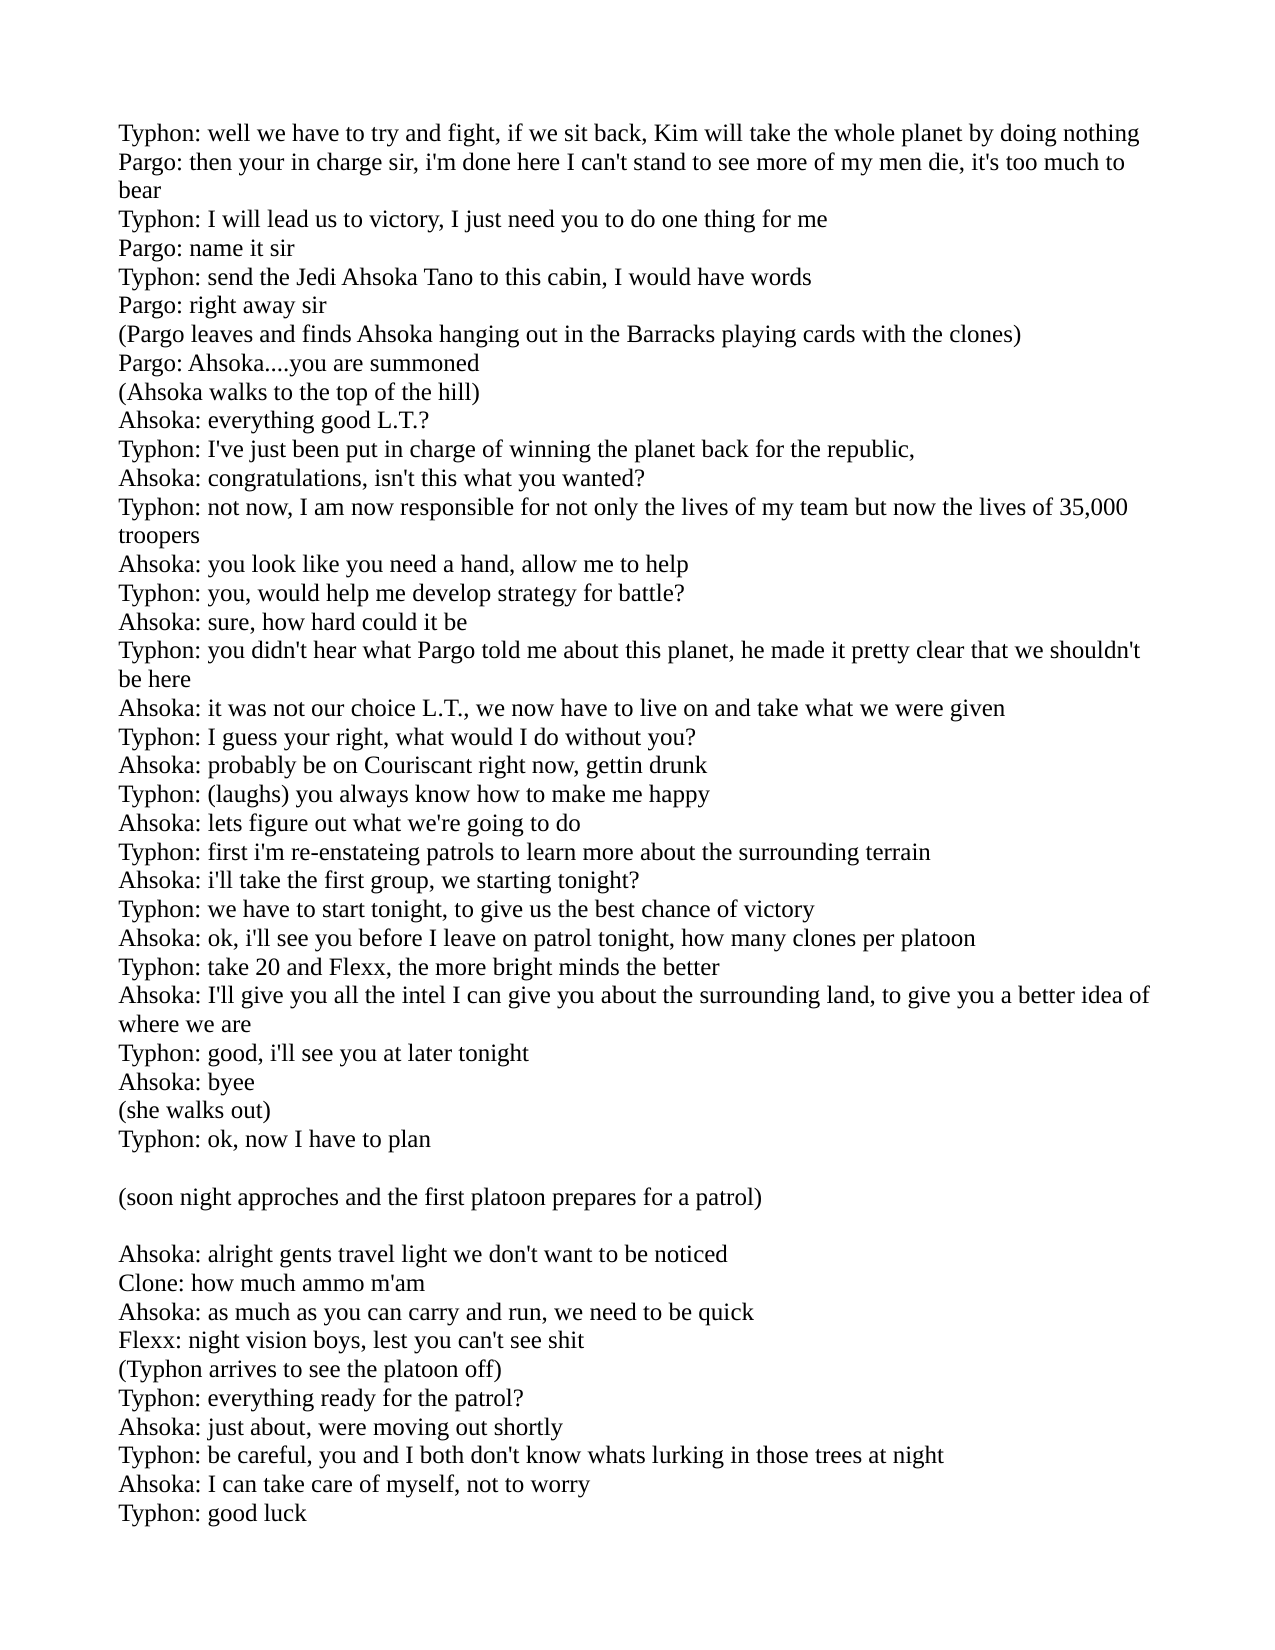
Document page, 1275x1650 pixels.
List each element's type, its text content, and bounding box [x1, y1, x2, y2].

text Typhon: good, i'll see you at later tonight [118, 1038, 1157, 1067]
text Typhon: send the Jedi Ahsoka Tano to this cabin, I would have words [118, 262, 1157, 291]
text (Pargo leaves and finds Ahsoka hanging out in the Barracks playing cards with the clones) [118, 319, 1157, 348]
text Typhon: take 20 and Flexx, the more bright minds the better [118, 952, 1157, 981]
text Ahsoka: lets figure out what we're going to do [118, 808, 1157, 837]
text Typhon: ok, now I have to plan [118, 1124, 1157, 1153]
text Pargo: then your in charge sir, i'm done here I can't stand to see more of my men die, it's too much to bear [118, 147, 1157, 204]
text Typhon: not now, I am now responsible for not only the lives of my team but now the lives of 35,000 troopers [118, 492, 1157, 549]
text Pargo: name it sir [118, 233, 1157, 262]
text Ahsoka: I can take care of myself, not to worry [118, 1469, 1157, 1498]
text Typhon: well we have to try and fight, if we sit back, Kim will take the whole planet by doing nothing [118, 118, 1157, 147]
text Typhon: good luck [118, 1498, 1157, 1527]
text Ahsoka: i'll take the first group, we starting tonight? [118, 866, 1157, 894]
text Ahsoka: alright gents travel light we don't want to be noticed [118, 1239, 1157, 1268]
text Ahsoka: byee [118, 1067, 1157, 1096]
text Typhon: everything ready for the patrol? [118, 1383, 1157, 1412]
text (she walks out) [118, 1096, 1157, 1124]
text (Typhon arrives to see the platoon off) [118, 1354, 1157, 1383]
text Ahsoka: you look like you need a hand, allow me to help [118, 549, 1157, 578]
text Clone: how much ammo m'am [118, 1268, 1157, 1297]
text Ahsoka: just about, were moving out shortly [118, 1412, 1157, 1441]
text Ahsoka: it was not our choice L.T., we now have to live on and take what we were given [118, 693, 1157, 722]
text Typhon: first i'm re-enstateing patrols to learn more about the surrounding terrain [118, 837, 1157, 866]
text Ahsoka: everything good L.T.? [118, 406, 1157, 434]
text Ahsoka: ok, i'll see you before I leave on patrol tonight, how many clones per platoon [118, 923, 1157, 952]
text Typhon: I've just been put in charge of winning the planet back for the republic, [118, 434, 1157, 463]
text Ahsoka: probably be on Couriscant right now, gettin drunk [118, 751, 1157, 779]
text Typhon: be careful, you and I both don't know whats lurking in those trees at night [118, 1441, 1157, 1469]
text Typhon: I guess your right, what would I do without you? [118, 722, 1157, 751]
text Typhon: you, would help me develop strategy for battle? [118, 578, 1157, 607]
text Ahsoka: congratulations, isn't this what you wanted? [118, 463, 1157, 492]
text Pargo: Ahsoka....you are summoned [118, 348, 1157, 377]
text Pargo: right away sir [118, 291, 1157, 319]
text (Ahsoka walks to the top of the hill) [118, 377, 1157, 406]
text Typhon: (laughs) you always know how to make me happy [118, 779, 1157, 808]
text Ahsoka: as much as you can carry and run, we need to be quick [118, 1297, 1157, 1326]
text Ahsoka: sure, how hard could it be [118, 607, 1157, 636]
text Flexx: night vision boys, lest you can't see shit [118, 1326, 1157, 1354]
text Ahsoka: I'll give you all the intel I can give you about the surrounding land, to give you a better idea of where we are [118, 981, 1157, 1038]
text Typhon: we have to start tonight, to give us the best chance of victory [118, 894, 1157, 923]
text Typhon: you didn't hear what Pargo told me about this planet, he made it pretty clear that we shouldn't be here [118, 636, 1157, 693]
text (soon night approches and the first platoon prepares for a patrol) [118, 1182, 1157, 1211]
text Typhon: I will lead us to victory, I just need you to do one thing for me [118, 204, 1157, 233]
